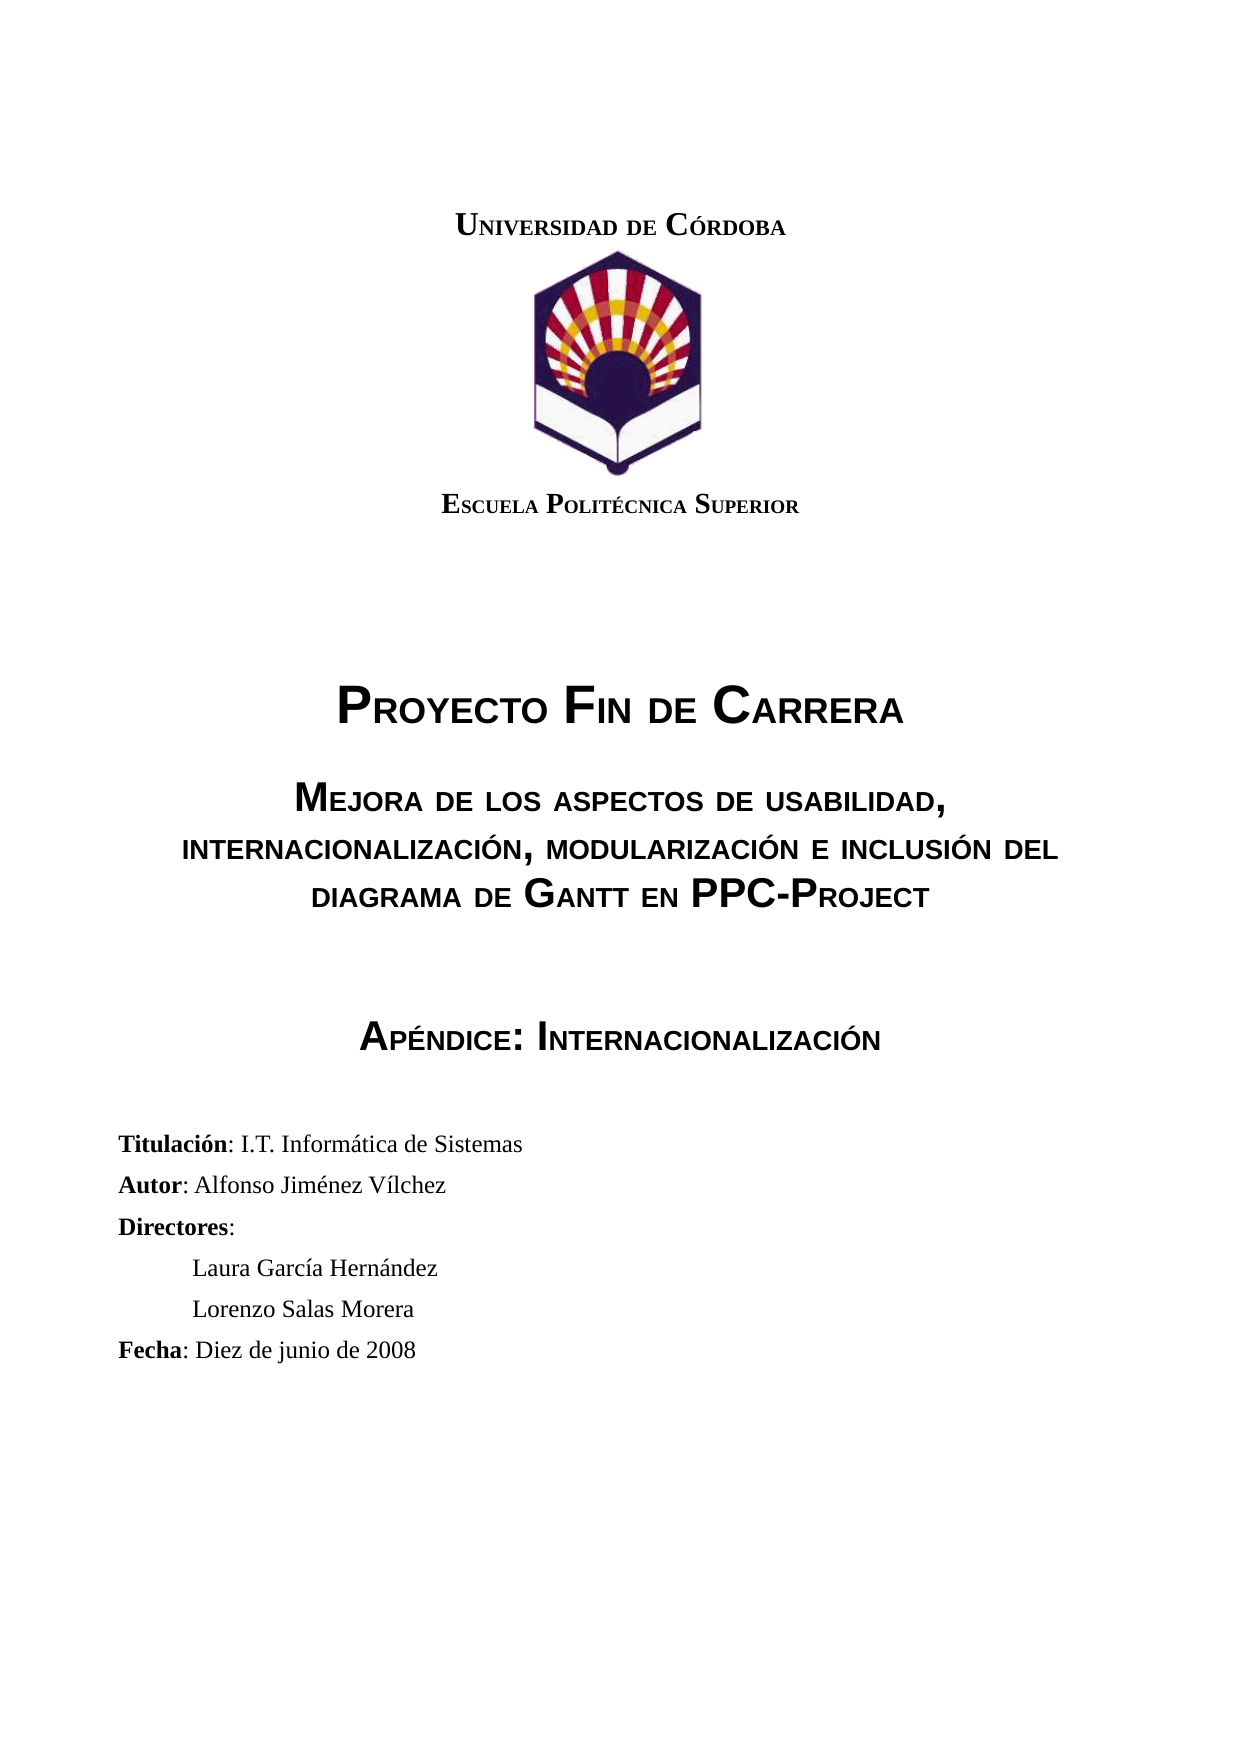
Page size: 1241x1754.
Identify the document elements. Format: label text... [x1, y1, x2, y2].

text Mejora de los aspectos de usabilidad, internacionalización, modularización e inclusión del diagrama de Gantt en PPC-Project [118, 773, 1122, 916]
text Fecha: Diez de junio de 2008 [118, 1336, 1122, 1364]
text Autor: Alfonso Jiménez Vílchez [118, 1171, 1122, 1199]
text Directores: [118, 1212, 1122, 1241]
text Laura García Hernández [118, 1253, 1122, 1282]
text Proyecto Fin de Carrera [118, 673, 1122, 735]
text Apéndice: Internacionalización [118, 1011, 1122, 1059]
text Escuela Politécnica Superior [118, 486, 1122, 519]
text Universidad de Córdoba [118, 204, 1122, 243]
picture [528, 242, 712, 486]
text Titulación: I.T. Informática de Sistemas [118, 1129, 1122, 1158]
text Lorenzo Salas Morera [118, 1294, 1122, 1323]
